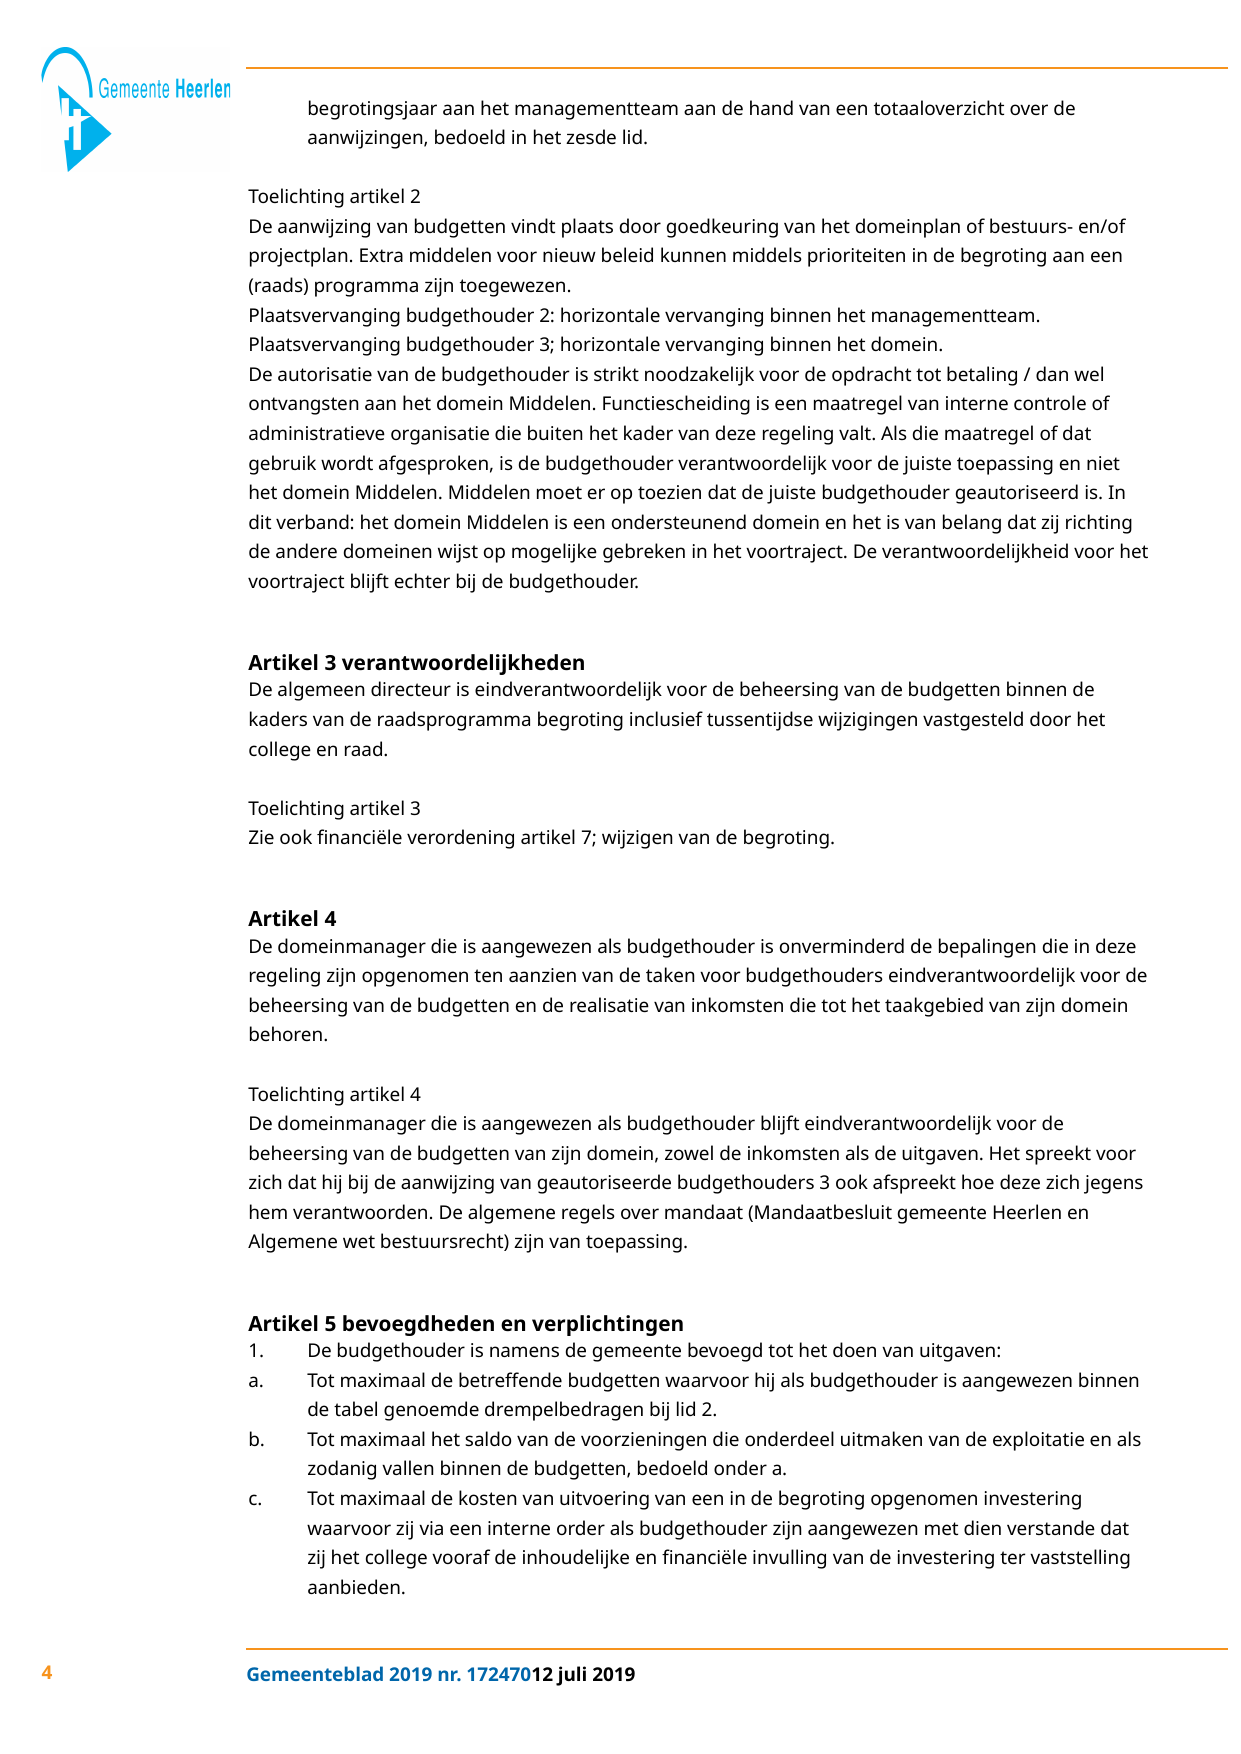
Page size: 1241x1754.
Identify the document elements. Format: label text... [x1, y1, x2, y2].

text Zie ook financiële verordening artikel 7; wijzigen van de begroting. [248, 824, 1152, 850]
text Toelichting artikel 3 [248, 795, 1152, 821]
list De budgethouder is namens de gemeente bevoegd tot het doen van uitgaven: [248, 1337, 1152, 1363]
picture [41, 47, 231, 172]
text Artikel 4 [248, 904, 1152, 933]
list begrotingsjaar aan het managementteam aan de hand van een totaaloverzicht over de aanwijzingen, bedoeld in het zesde lid. [248, 95, 1152, 150]
list Tot maximaal het saldo van de voorzieningen die onderdeel uitmaken van de exploitatie en als zodanig vallen binnen de budgetten, bedoeld onder a. [248, 1426, 1152, 1481]
text Artikel 3 verantwoordelijkheden [248, 648, 1152, 677]
text Toelichting artikel 2 [248, 183, 1152, 209]
text De aanwijzing van budgetten vindt plaats door goedkeuring van het domeinplan of bestuurs- en/of projectplan. Extra middelen voor nieuw beleid kunnen middels prioriteiten in de begroting aan een (raads) programma zijn toegewezen. [248, 213, 1152, 298]
picture [41, 47, 58, 70]
text De domeinmanager die is aangewezen als budgethouder blijft eindverantwoordelijk voor de beheersing van de budgetten van zijn domein, zowel de inkomsten als de uitgaven. Het spreekt voor zich dat hij bij de aanwijzing van geautoriseerde budgethouders 3 ook afspreekt hoe deze zich jegens hem verantwoorden. De algemene regels over mandaat (Mandaatbesluit gemeente Heerlen en Algemene wet bestuursrecht) zijn van toepassing. [248, 1110, 1152, 1254]
text Toelichting artikel 4 [248, 1081, 1152, 1107]
text De algemeen directeur is eindverantwoordelijk voor de beheersing van de budgetten binnen de kaders van de raadsprogramma begroting inclusief tussentijdse wijzigingen vastgesteld door het college en raad. [248, 677, 1152, 761]
text Plaatsvervanging budgethouder 3; horizontale vervanging binnen het domein. [248, 331, 1152, 357]
text Plaatsvervanging budgethouder 2: horizontale vervanging binnen het managementteam. [248, 302, 1152, 328]
list Tot maximaal de kosten van uitvoering van een in de begroting opgenomen investering waarvoor zij via een interne order als budgethouder zijn aangewezen met dien verstande dat zij het college vooraf de inhoudelijke en financiële invulling van de investering ter vaststelling aanbieden. [248, 1485, 1152, 1599]
text Artikel 5 bevoegdheden en verplichtingen [248, 1309, 1152, 1337]
text De domeinmanager die is aangewezen als budgethouder is onverminderd de bepalingen die in deze regeling zijn opgenomen ten aanzien van de taken voor budgethouders eindverantwoordelijk voor de beheersing van de budgetten en de realisatie van inkomsten die tot het taakgebied van zijn domein behoren. [248, 933, 1152, 1047]
list Tot maximaal de betreffende budgetten waarvoor hij als budgethouder is aangewezen binnen de tabel genoemde drempelbedragen bij lid 2. [248, 1367, 1152, 1422]
text De autorisatie van de budgethouder is strikt noodzakelijk voor de opdracht tot betaling / dan wel ontvangsten aan het domein Middelen. Functiescheiding is een maatregel van interne controle of administratieve organisatie die buiten het kader van deze regeling valt. Als die maatregel of dat gebruik wordt afgesproken, is de budgethouder verantwoordelijk voor de juiste toepassing en niet het domein Middelen. Middelen moet er op toezien dat de juiste budgethouder geautoriseerd is. In dit verband: het domein Middelen is een ondersteunend domein en het is van belang dat zij richting de andere domeinen wijst op mogelijke gebreken in het voortraject. De verantwoordelijkheid voor het voortraject blijft echter bij de budgethouder. [248, 361, 1152, 594]
